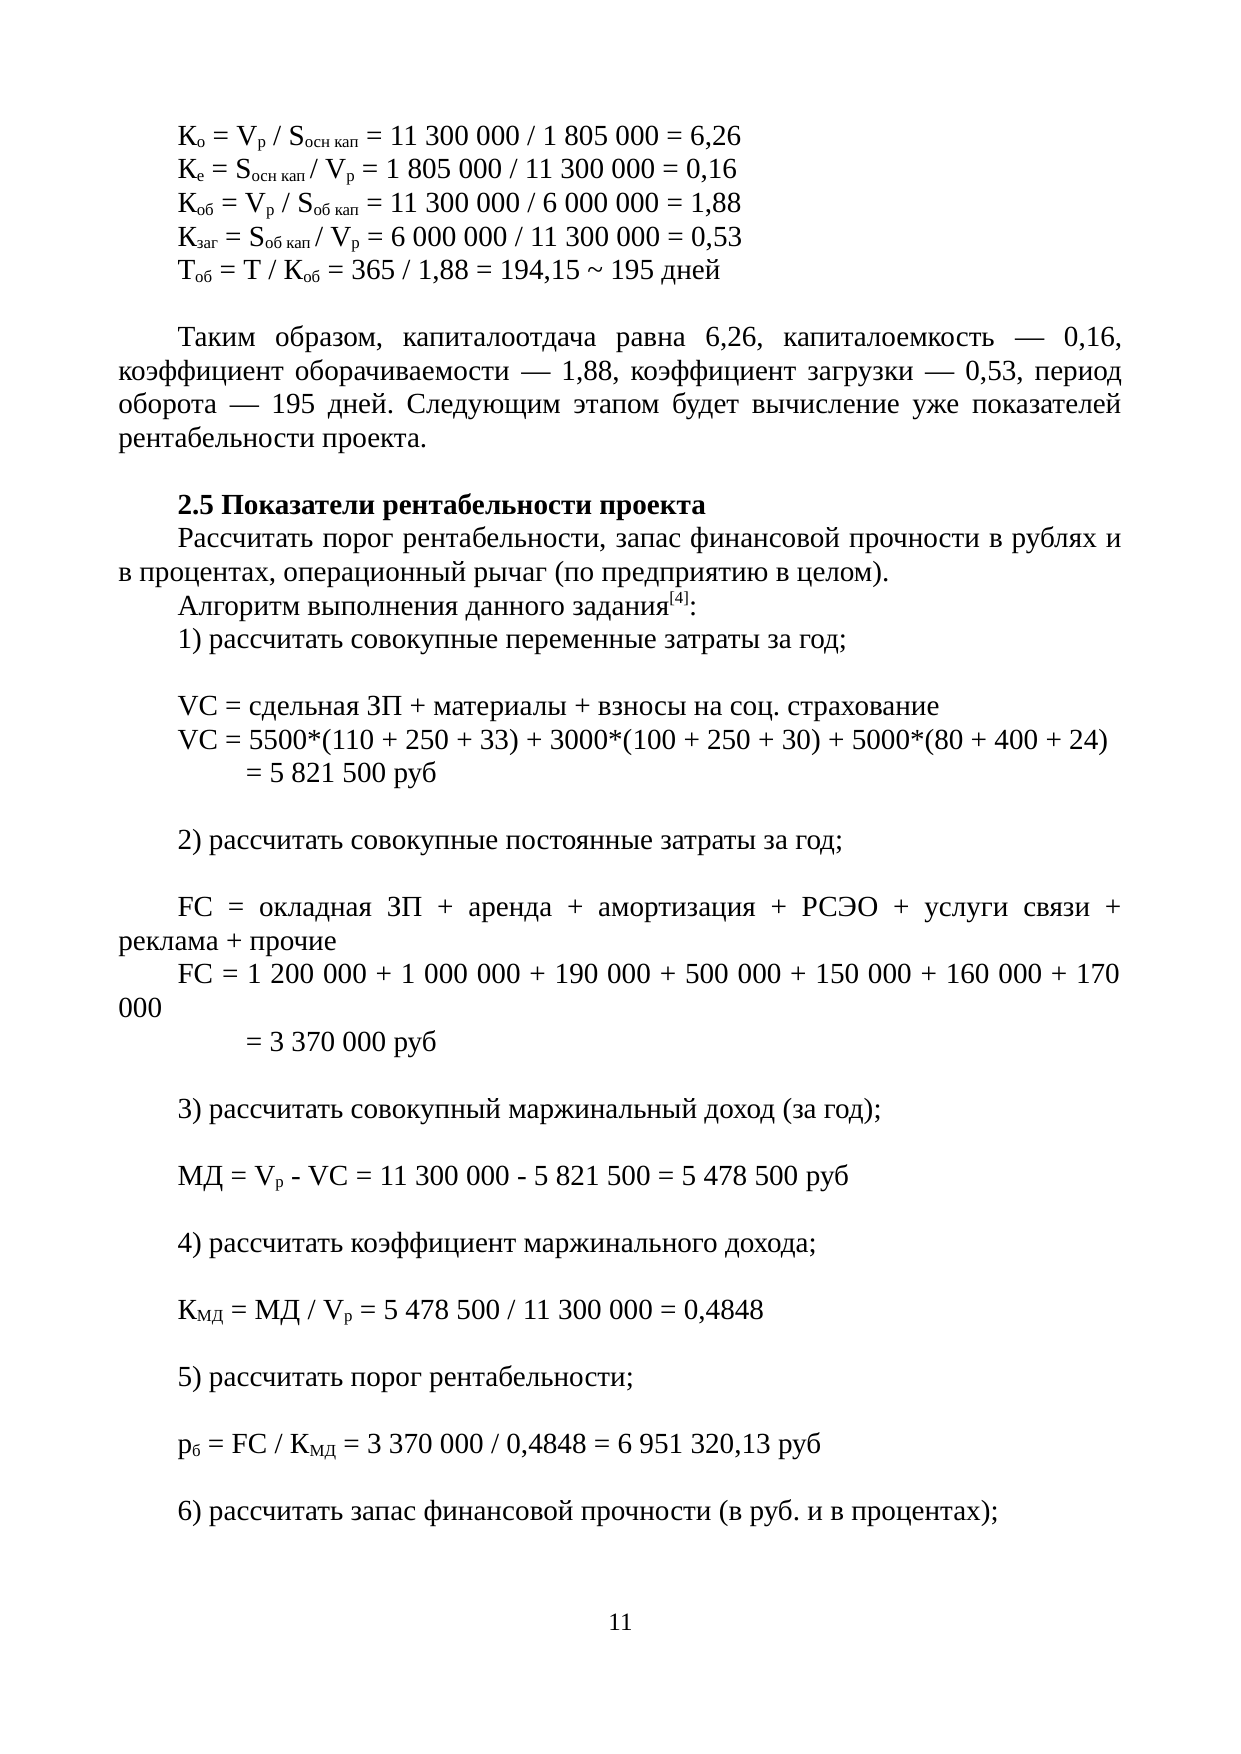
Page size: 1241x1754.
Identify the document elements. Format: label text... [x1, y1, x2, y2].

text FC = окладная ЗП + аренда + амортизация + РСЭО + услуги связи + реклама + прочие [118, 889, 1122, 957]
text 2.5 Показатели рентабельности проекта [118, 487, 1122, 521]
text = 3 370 000 руб [118, 1024, 1122, 1057]
text 5) рассчитать порог рентабельности; [118, 1359, 1122, 1393]
text = 5 821 500 руб [118, 755, 1122, 789]
text pб = FC / КМД = 3 370 000 / 0,4848 = 6 951 320,13 руб [118, 1426, 1122, 1460]
text FC = 1 200 000 + 1 000 000 + 190 000 + 500 000 + 150 000 + 160 000 + 170 000 [118, 957, 1122, 1024]
text Тоб = Т / Коб = 365 / 1,88 = 194,15 ~ 195 дней [118, 252, 1122, 286]
text КМД = МД / Vр = 5 478 500 / 11 300 000 = 0,4848 [118, 1292, 1122, 1326]
text Таким образом, капиталоотдача равна 6,26, капиталоемкость — 0,16, коэффициент оборачиваемости — 1,88, коэффициент загрузки — 0,53, период оборота — 195 дней. Следующим этапом будет вычисление уже показателей рентабельности проекта. [118, 319, 1122, 453]
text VC = 5500*(110 + 250 + 33) + 3000*(100 + 250 + 30) + 5000*(80 + 400 + 24) [118, 722, 1122, 755]
text 2) рассчитать совокупные постоянные затраты за год; [118, 822, 1122, 856]
text 4) рассчитать коэффициент маржинального дохода; [118, 1225, 1122, 1258]
text 1) рассчитать совокупные переменные затраты за год; [118, 621, 1122, 655]
text Ко = Vр / Sосн кап = 11 300 000 / 1 805 000 = 6,26 [118, 118, 1122, 152]
text Кзаг = Sоб кап / Vр = 6 000 000 / 11 300 000 = 0,53 [118, 219, 1122, 252]
text Рассчитать порог рентабельности, запас финансовой прочности в рублях и в процентах, операционный рычаг (по предприятию в целом). [118, 521, 1122, 588]
text МД = Vр - VC = 11 300 000 - 5 821 500 = 5 478 500 руб [118, 1158, 1122, 1191]
text Коб = Vр / Sоб кап = 11 300 000 / 6 000 000 = 1,88 [118, 185, 1122, 219]
text 3) рассчитать совокупный маржинальный доход (за год); [118, 1091, 1122, 1124]
text 6) рассчитать запас финансовой прочности (в руб. и в процентах); [118, 1493, 1122, 1527]
text Алгоритм выполнения данного задания[4]: [118, 588, 1122, 621]
text VC = сдельная ЗП + материалы + взносы на соц. страхование [118, 688, 1122, 722]
text Ке = Sосн кап / Vр = 1 805 000 / 11 300 000 = 0,16 [118, 152, 1122, 185]
